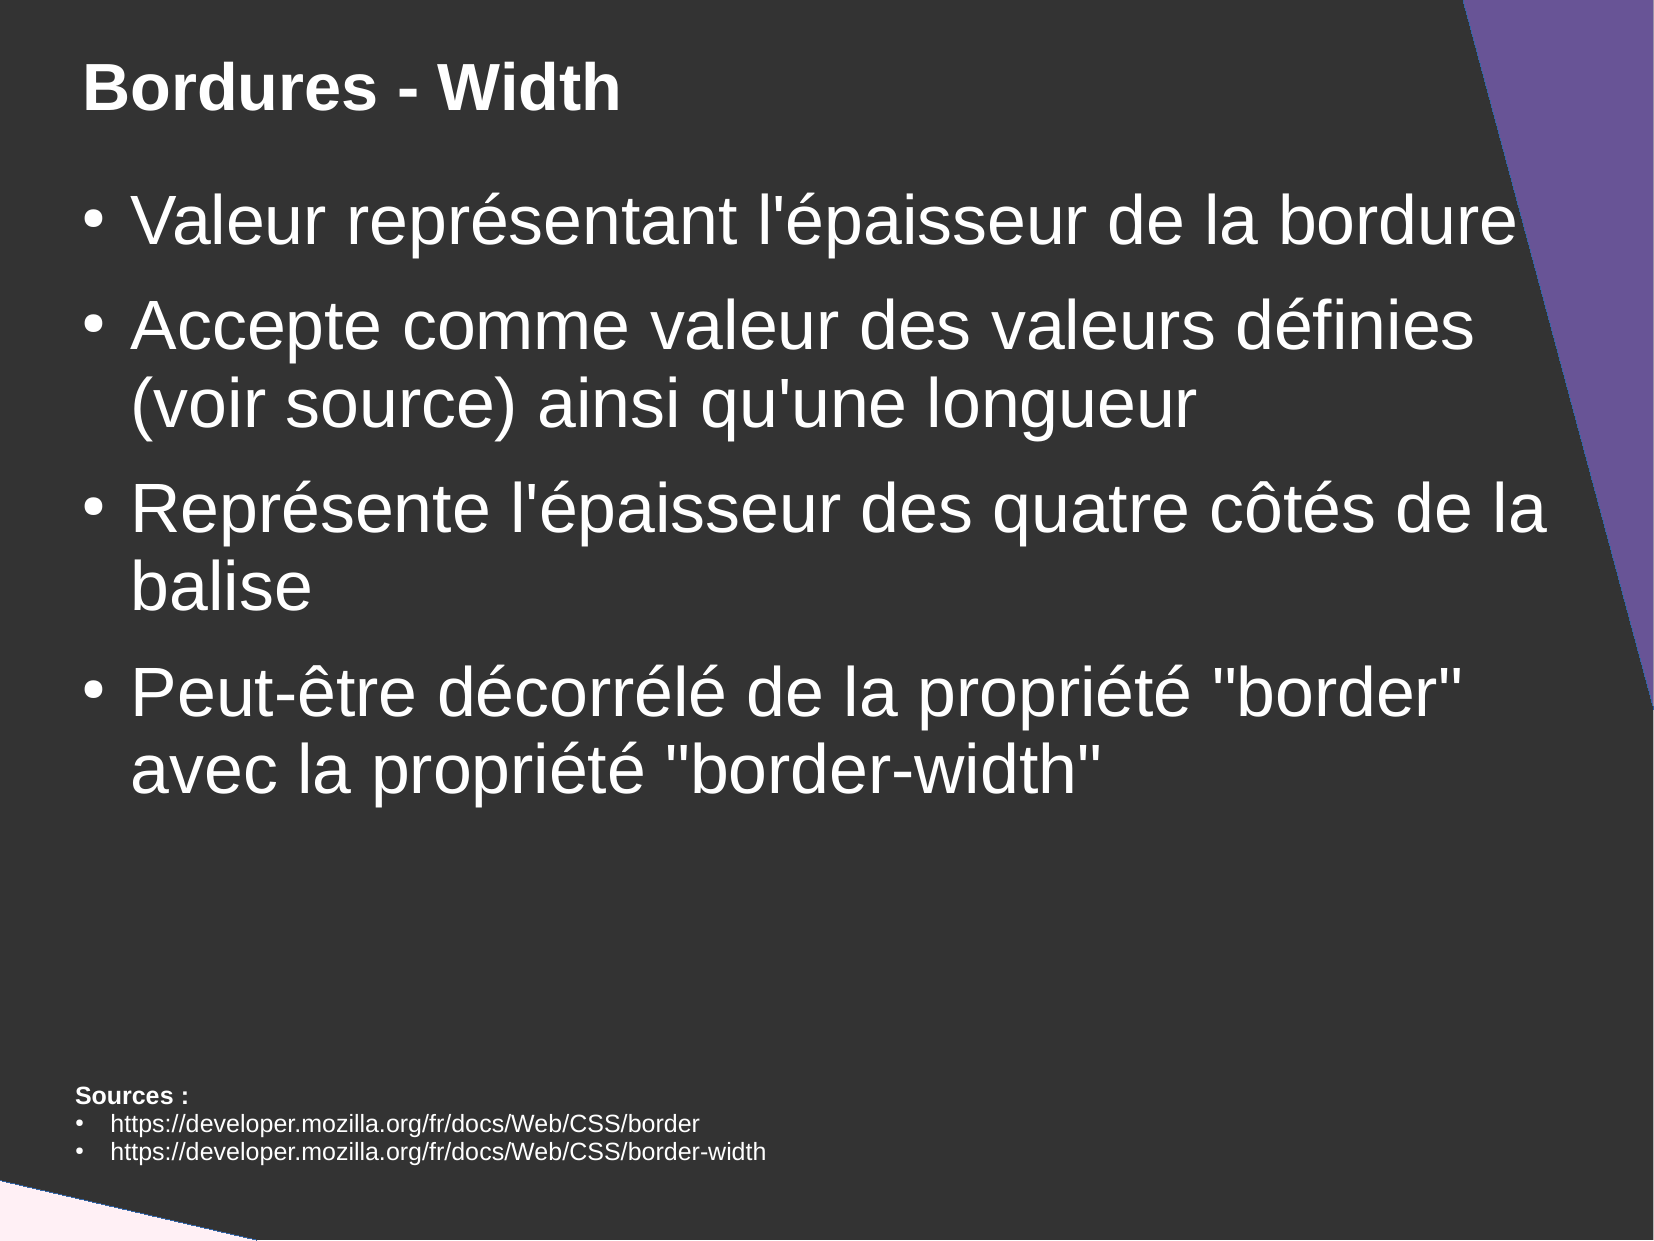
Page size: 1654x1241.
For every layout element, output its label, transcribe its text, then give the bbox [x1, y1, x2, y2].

list Valeur représentant l'épaisseur de la bordure Accepte comme valeur des valeurs définies (voir source) ainsi qu'une longueur Représente l'épaisseur des quatre côtés de la balise Peut-être décorrélé de la propriété "border" avec la propriété "border-width" [64, 180, 1604, 815]
text_box Sources : https://developer.mozilla.org/fr/docs/Web/CSS/border https://developer.mozilla.org/fr/docs/Web/CSS/border-width [60, 1074, 1546, 1217]
text_box [0, 1180, 261, 1241]
text_box [1463, 0, 1654, 710]
title Bordures - Width [82, 49, 1571, 130]
